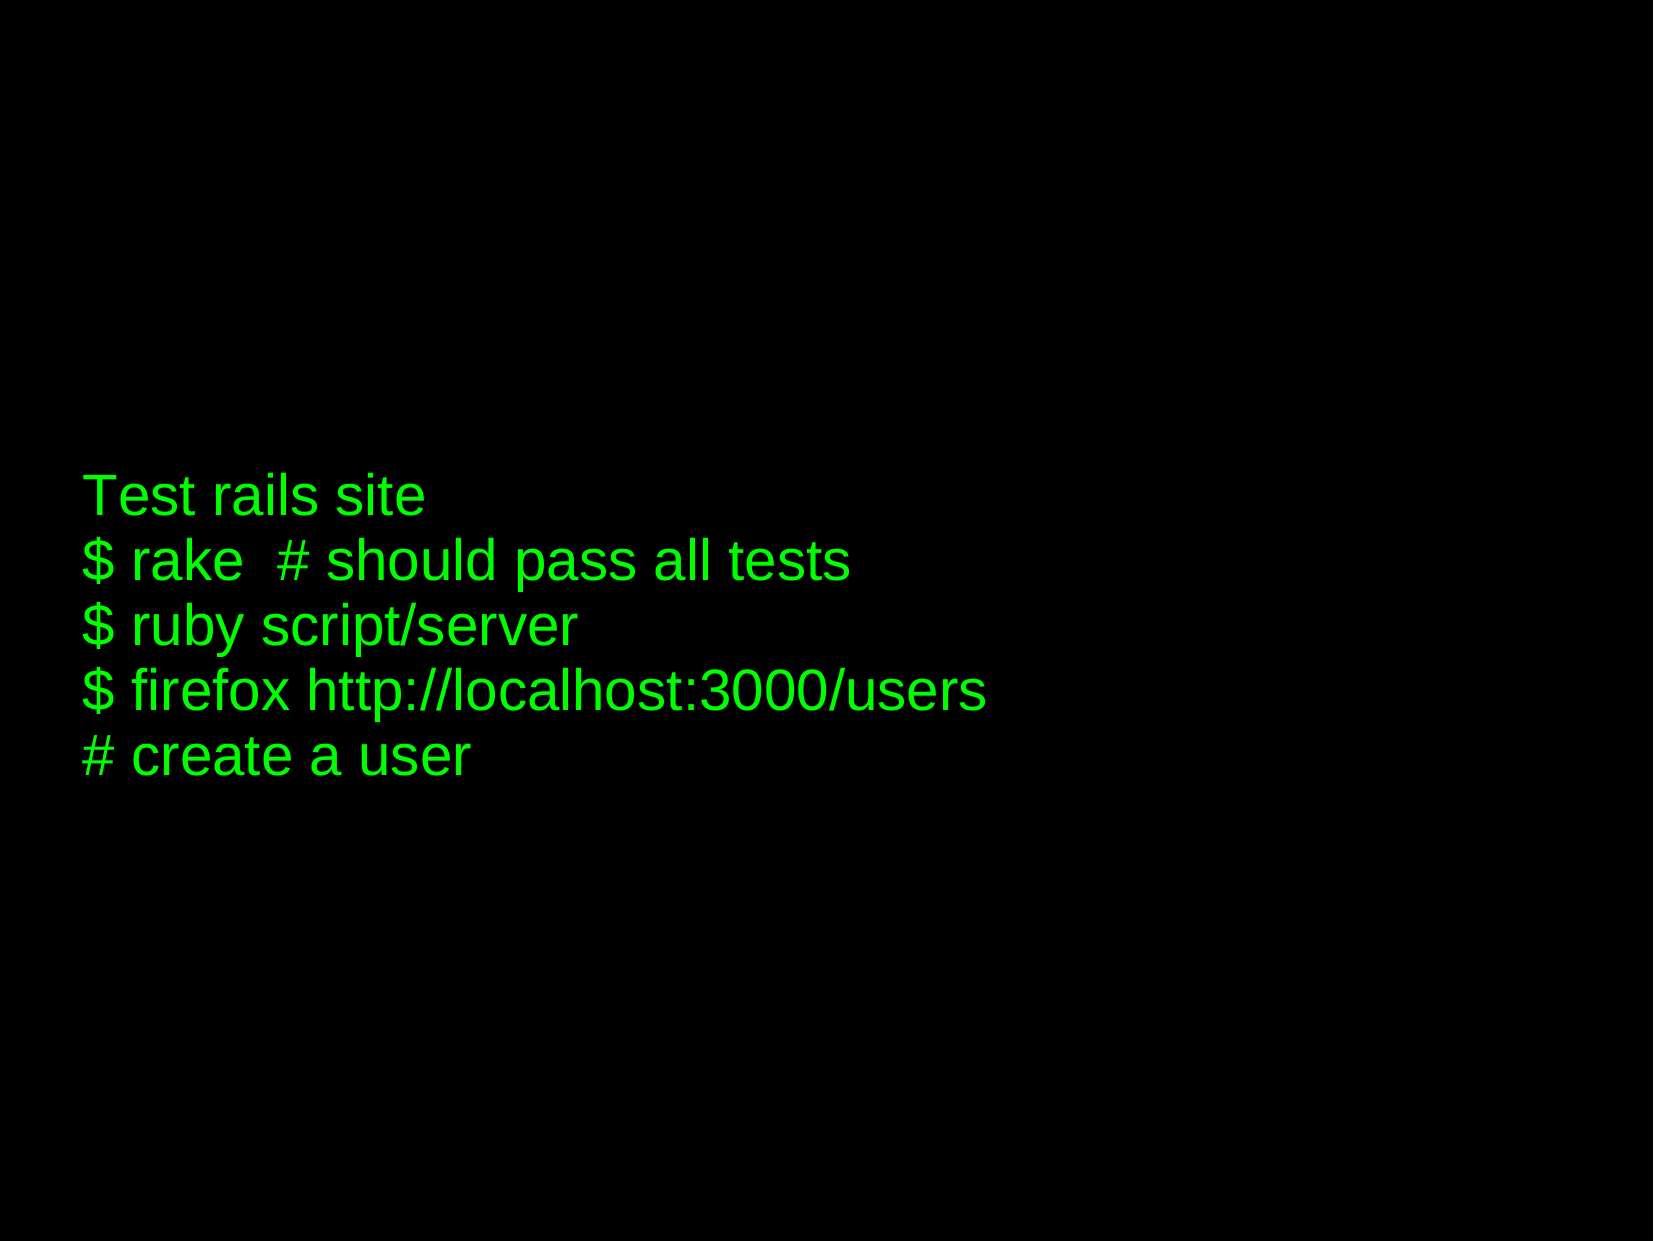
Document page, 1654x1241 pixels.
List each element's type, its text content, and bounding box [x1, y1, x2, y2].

title Test rails site $ rake # should pass all tests $ ruby script/server $ firefox http://localhost:3000/users # create a user [82, 49, 1571, 1201]
